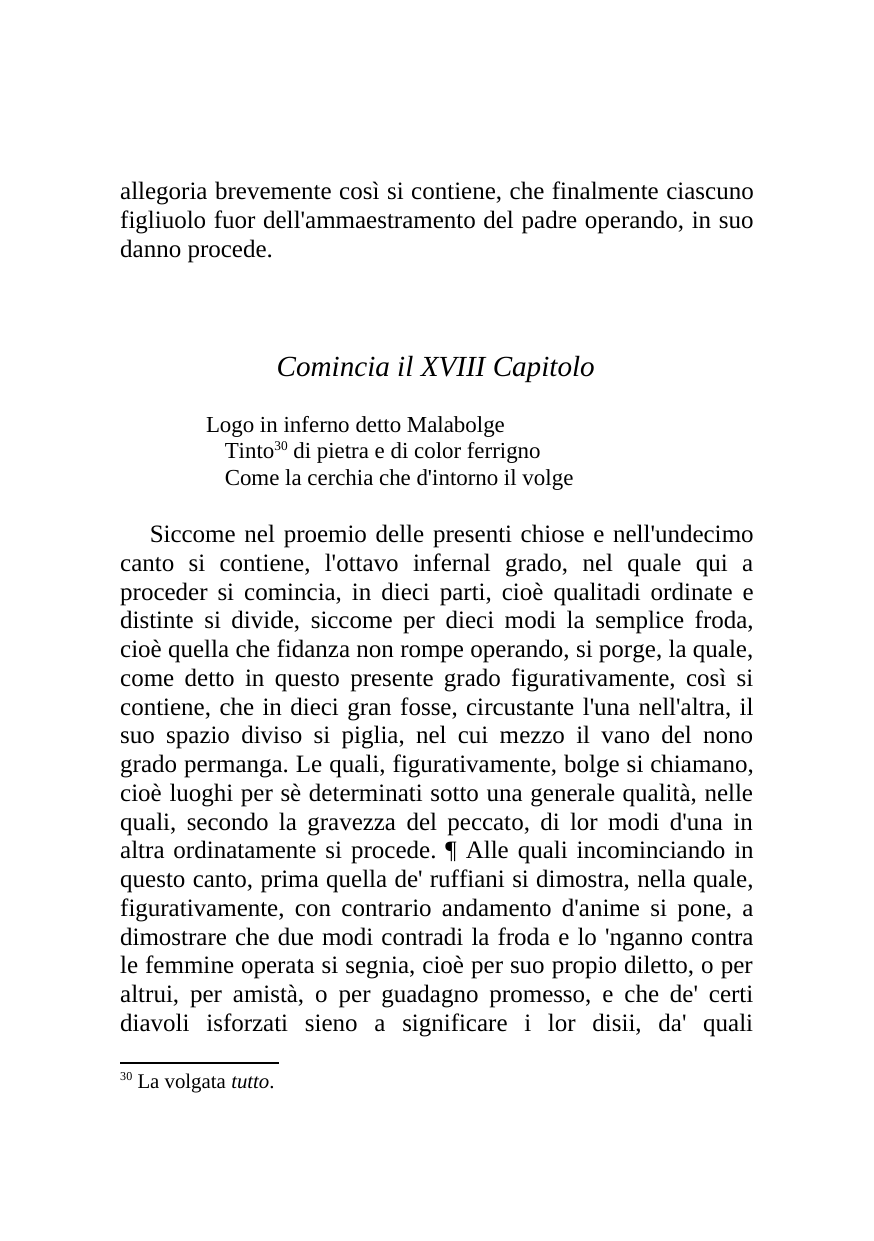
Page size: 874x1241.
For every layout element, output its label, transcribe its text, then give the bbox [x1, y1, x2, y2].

text La volgata tutto. [120, 1069, 754, 1093]
text allegoria brevemente così si contiene, che finalmente ciascuno figliuolo fuor dell'ammaestramento del padre operando, in suo danno procede. [120, 176, 754, 263]
text Logo in inferno detto Malabolge [176, 411, 754, 438]
text Tinto di pietra e di color ferrigno [195, 438, 754, 464]
text Comincia il XVIII Capitolo [120, 349, 754, 382]
text Siccome nel proemio delle presenti chiose e nell'undecimo canto si contiene, l'ottavo infernal grado, nel quale qui a proceder si comincia, in dieci parti, cioè qualitadi ordinate e distinte si divide, siccome per dieci modi la semplice froda, cioè quella che fidanza non rompe operando, si porge, la quale, come detto in questo presente grado figurativamente, così si contiene, che in dieci gran fosse, circustante l'una nell'altra, il suo spazio diviso si piglia, nel cui mezzo il vano del nono grado permanga. Le quali, figurativamente, bolge si chiamano, cioè luoghi per sè determinati sotto una generale qualità, nelle quali, secondo la gravezza del peccato, di lor modi d'una in altra ordinatamente si procede. ¶ Alle quali incominciando in questo canto, prima quella de' ruffiani si dimostra, nella quale, figurativamente, con contrario andamento d'anime si pone, a dimostrare che due modi contradi la froda e lo 'nganno contra le femmine operata si segnia, cioè per suo propio diletto, o per altrui, per amistà, o per guadagno promesso, e che de' certi diavoli isforzati sieno a significare i lor disii, da' quali [120, 519, 754, 1037]
text Come la cerchia che d'intorno il volge [195, 464, 754, 490]
